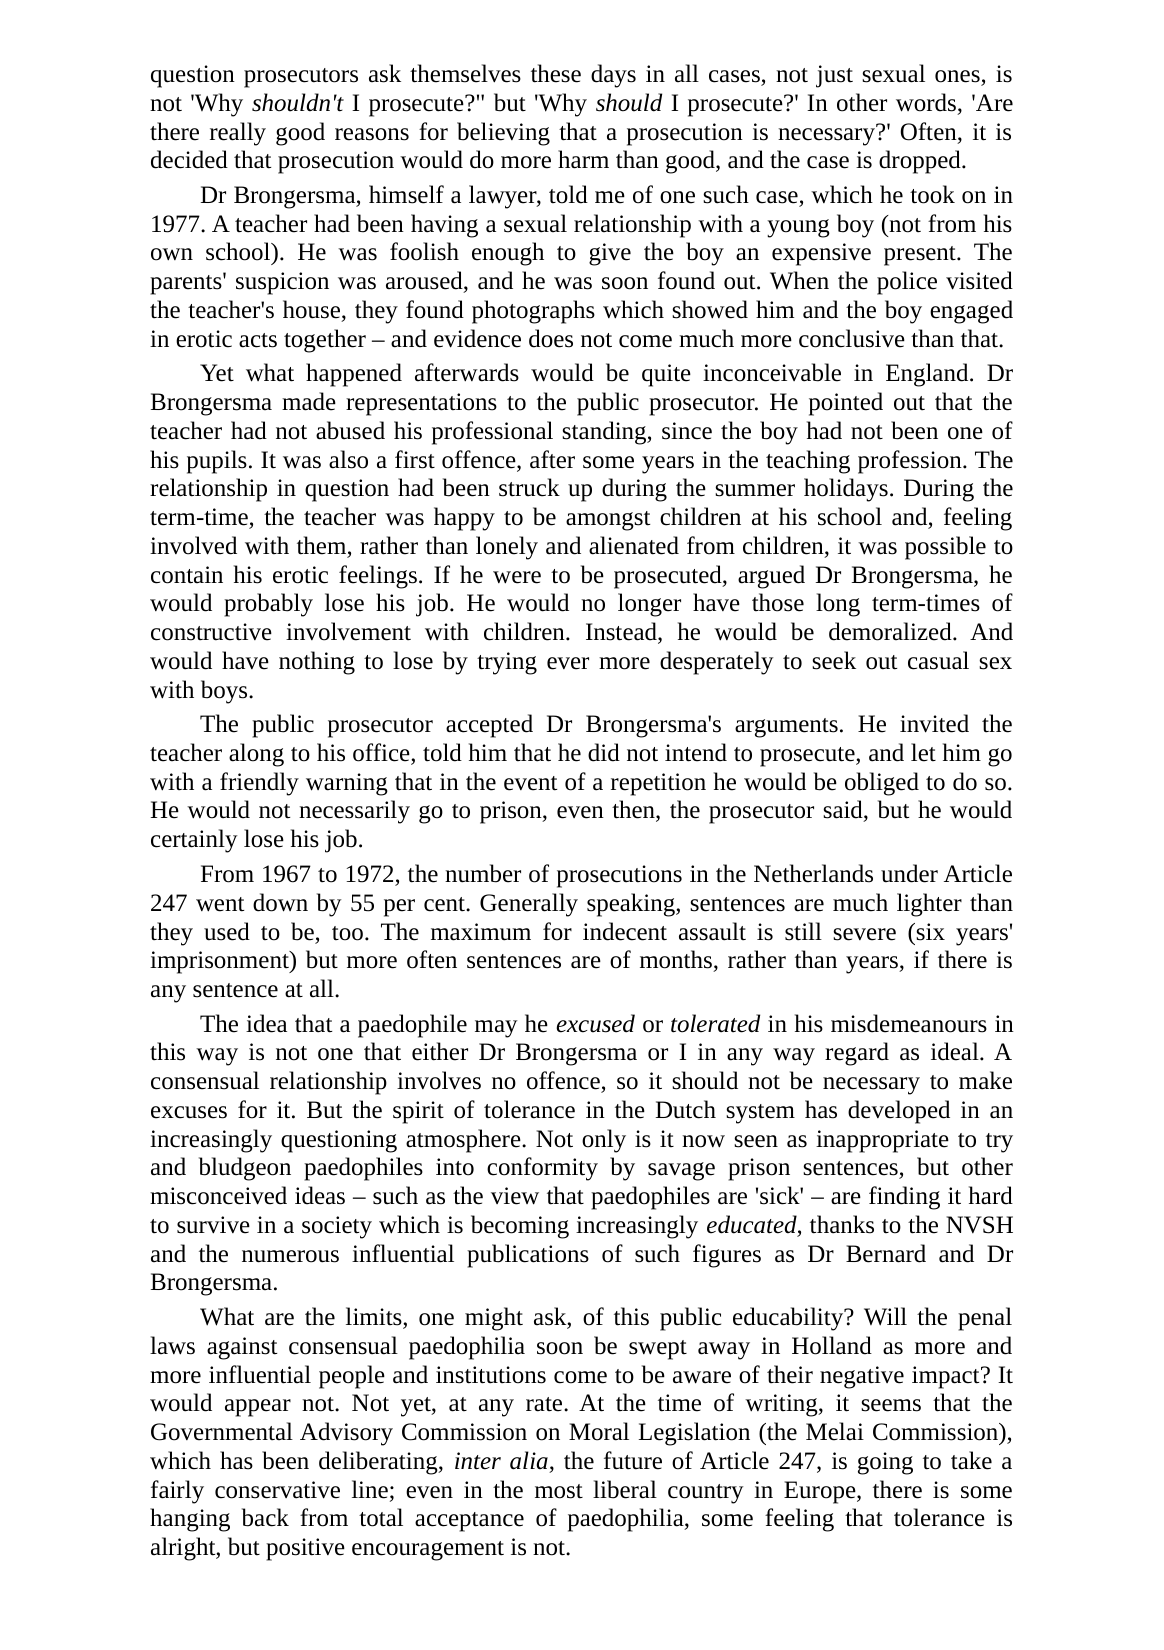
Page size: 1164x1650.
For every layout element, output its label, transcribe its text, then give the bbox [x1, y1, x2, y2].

text From 1967 to 1972, the number of prosecutions in the Netherlands under Article 247 went down by 55 per cent. Generally speaking, sentences are much lighter than they used to be, too. The maximum for indecent assault is still severe (six years' imprisonment) but more often sentences are of months, rather than years, if there is any sentence at all. [150, 859, 1014, 1003]
text The public prosecutor accepted Dr Brongersma's arguments. He invited the teacher along to his office, told him that he did not intend to prosecute, and let him go with a friendly warning that in the event of a repetition he would be obliged to do so. He would not necessarily go to prison, even then, the prosecutor said, but he would certainly lose his job. [150, 709, 1014, 853]
text question prosecutors ask themselves these days in all cases, not just sexual ones, is not 'Why shouldn't I prosecute?" but 'Why should I prosecute?' In other words, 'Are there really good reasons for believing that a prosecution is necessary?' Often, it is decided that prosecution would do more harm than good, and the case is dropped. [150, 59, 1014, 174]
text The idea that a paedophile may he excused or tolerated in his misdemeanours in this way is not one that either Dr Brongersma or I in any way regard as ideal. A consensual relationship involves no offence, so it should not be necessary to make excuses for it. But the spirit of tolerance in the Dutch system has developed in an increasingly questioning atmosphere. Not only is it now seen as inappropriate to try and bludgeon paedophiles into conformity by savage prison sentences, but other misconceived ideas – such as the view that paedophiles are 'sick' – are finding it hard to survive in a society which is becoming increasingly educated, thanks to the NVSH and the numerous influential publications of such figures as Dr Bernard and Dr Brongersma. [150, 1009, 1014, 1296]
text Yet what happened afterwards would be quite inconceivable in England. Dr Brongersma made representations to the public prosecutor. He pointed out that the teacher had not abused his professional standing, since the boy had not been one of his pupils. It was also a first offence, after some years in the teaching profession. The relationship in question had been struck up during the summer holidays. During the term-time, the teacher was happy to be amongst children at his school and, feeling involved with them, rather than lonely and alienated from children, it was possible to contain his erotic feelings. If he were to be prosecuted, argued Dr Brongersma, he would probably lose his job. He would no longer have those long term-times of constructive involvement with children. Instead, he would be demoralized. And would have nothing to lose by trying ever more desperately to seek out casual sex with boys. [150, 358, 1014, 703]
text What are the limits, one might ask, of this public educability? Will the penal laws against consensual paedophilia soon be swept away in Holland as more and more influential people and institutions come to be aware of their negative impact? It would appear not. Not yet, at any rate. At the time of writing, it seems that the Governmental Advisory Commission on Moral Legislation (the Melai Commission), which has been deliberating, inter alia, the future of Article 247, is going to take a fairly conservative line; even in the most liberal country in Europe, there is some hanging back from total acceptance of paedophilia, some feeling that tolerance is alright, but positive encouragement is not. [150, 1302, 1014, 1561]
text Dr Brongersma, himself a lawyer, told me of one such case, which he took on in 1977. A teacher had been having a sexual relationship with a young boy (not from his own school). He was foolish enough to give the boy an expensive present. The parents' suspicion was aroused, and he was soon found out. When the police visited the teacher's house, they found photographs which showed him and the boy engaged in erotic acts together – and evidence does not come much more conclusive than that. [150, 180, 1014, 352]
